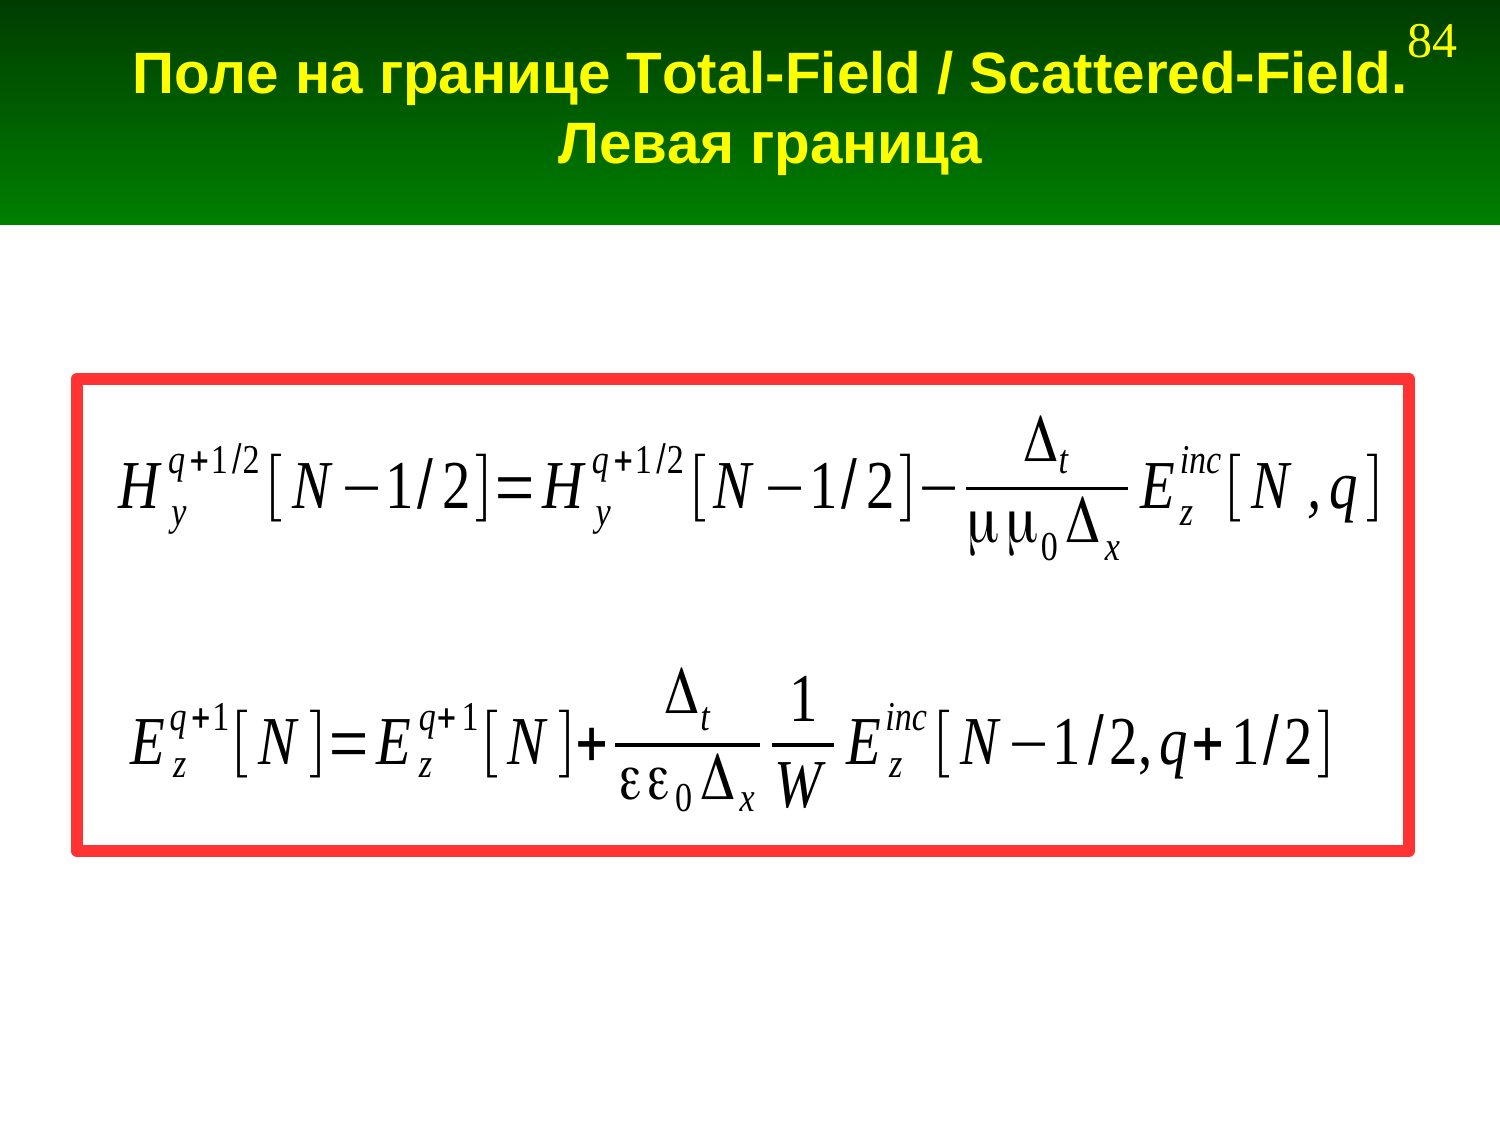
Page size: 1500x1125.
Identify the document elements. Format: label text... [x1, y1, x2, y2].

chart [100, 409, 1394, 569]
title Поле на границе Total-Field / Scattered-Field. Левая граница [100, 7, 1441, 204]
chart [112, 661, 1347, 825]
